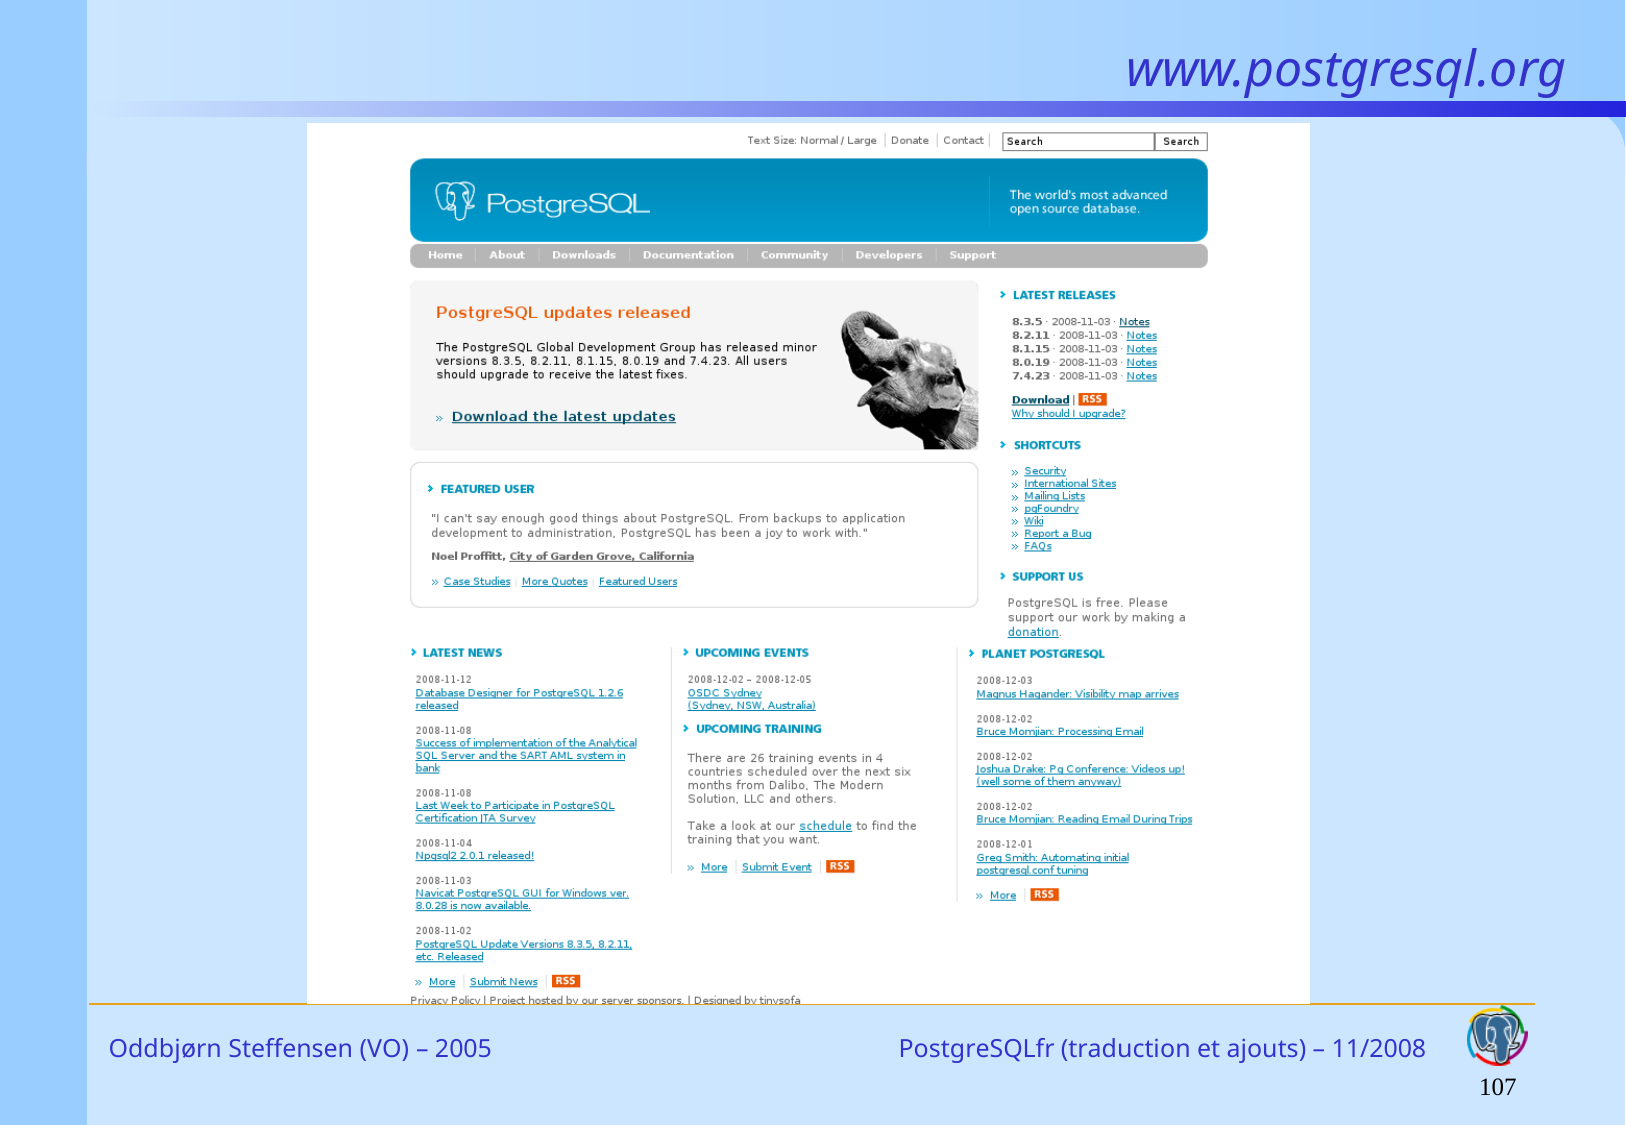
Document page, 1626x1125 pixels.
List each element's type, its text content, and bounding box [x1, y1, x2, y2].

title www.postgresql.org [172, 0, 1567, 134]
picture [1467, 1005, 1528, 1066]
picture [307, 123, 1310, 1004]
